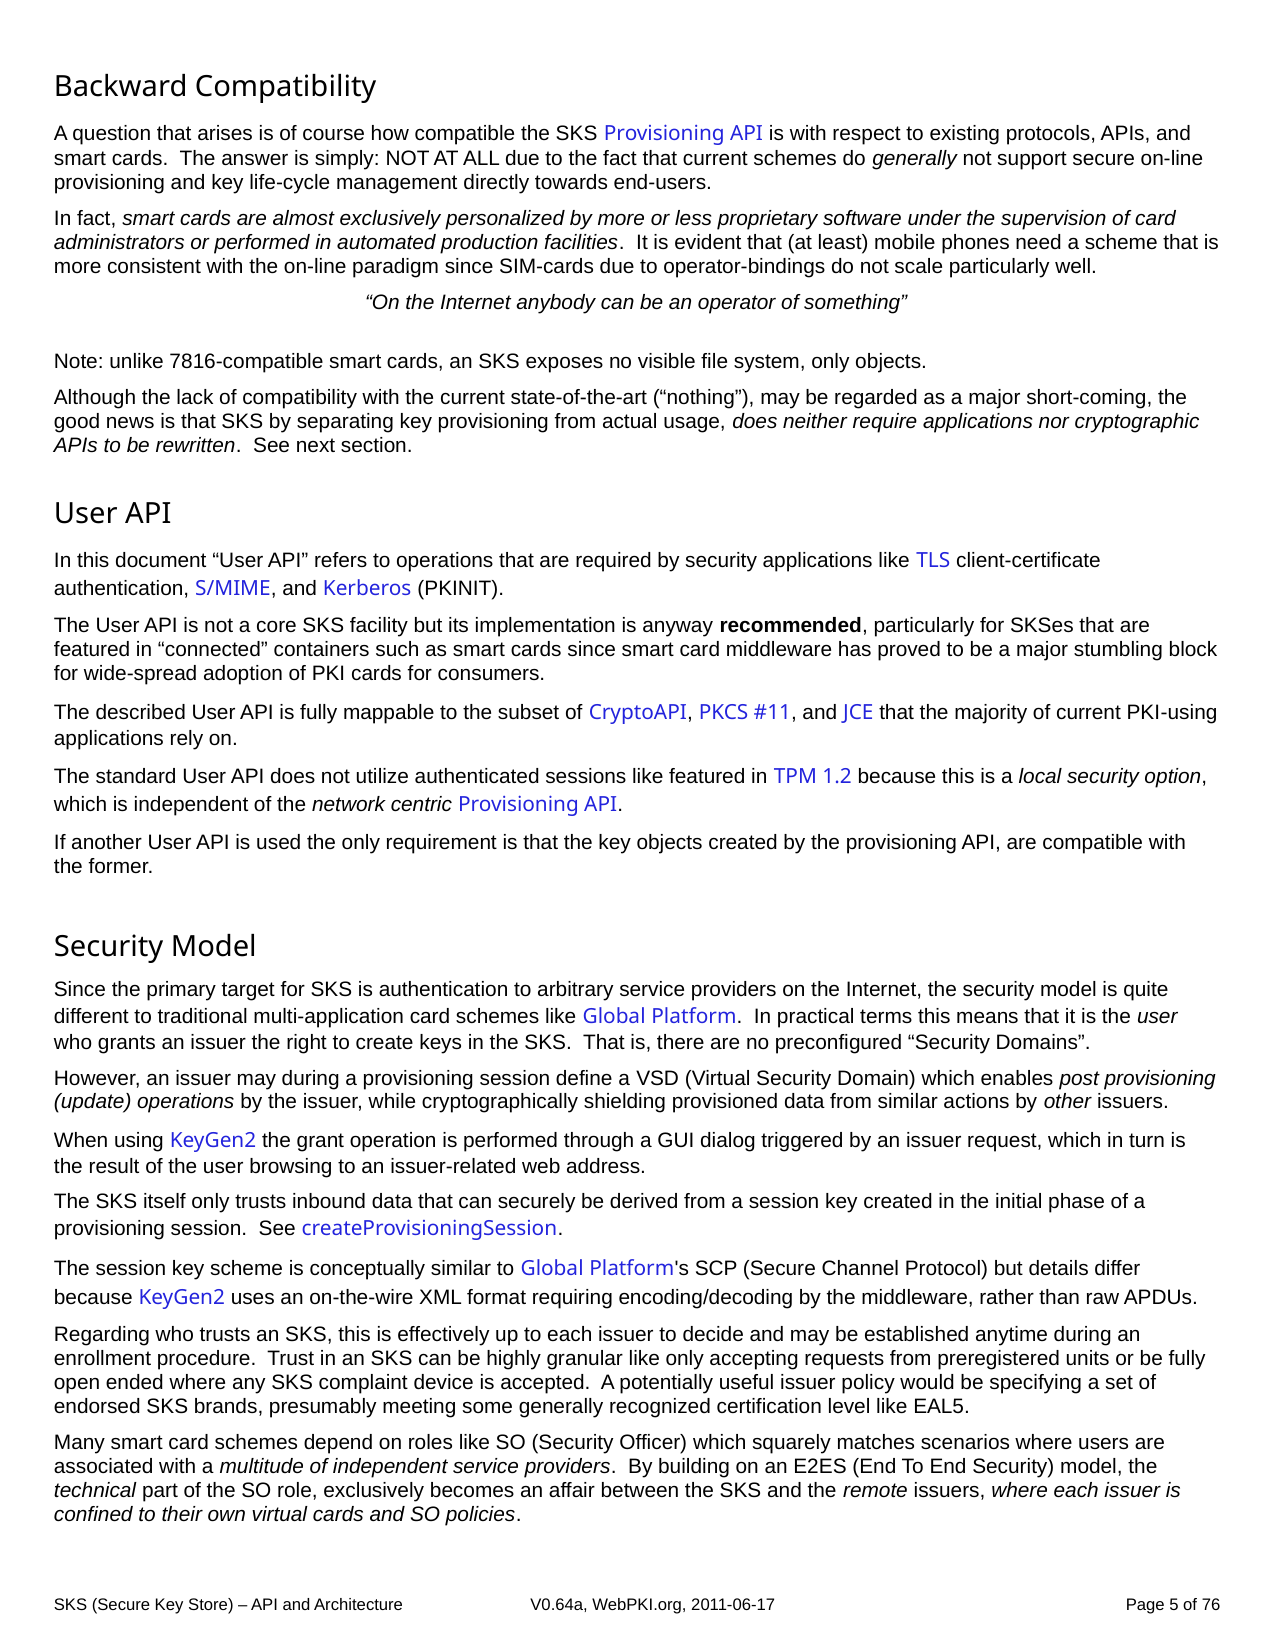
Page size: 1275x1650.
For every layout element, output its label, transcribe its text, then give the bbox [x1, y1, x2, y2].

text Since the primary target for SKS is authentication to arbitrary service providers on the Internet, the security model is quite different to traditional multi-application card schemes like Global Platform. In practical terms this means that it is the user who grants an issuer the right to create keys in the SKS. That is, there are no preconfigured “Security Domains”. [54, 977, 1221, 1054]
text Although the lack of compatibility with the current state-of-the-art (“nothing”), may be regarded as a major short-coming, the good news is that SKS by separating key provisioning from actual usage, does neither require applications nor cryptographic APIs to be rewritten. See next section. [54, 385, 1221, 481]
text Note: unlike 7816-compatible smart cards, an SKS exposes no visible file system, only objects. [54, 349, 1221, 373]
subtitle User API [54, 493, 1221, 532]
subtitle Security Model [54, 925, 1221, 965]
text The session key scheme is conceptually similar to Global Platform's SCP (Secure Channel Protocol) but details differ because KeyGen2 uses an on-the-wire XML format requiring encoding/decoding by the middleware, rather than raw APDUs. [54, 1253, 1221, 1310]
text When using KeyGen2 the grant operation is performed through a GUI dialog triggered by an issuer request, which in turn is the result of the user browsing to an issuer-related web address. [54, 1125, 1221, 1177]
text A question that arises is of course how compatible the SKS Provisioning API is with respect to existing protocols, APIs, and smart cards. The answer is simply: NOT AT ALL due to the fact that current schemes do generally not support secure on-line provisioning and key life-cycle management directly towards end-users. [54, 118, 1221, 194]
text “On the Internet anybody can be an operator of something” [54, 289, 1221, 337]
text However, an issuer may during a provisioning session define a VSD (Virtual Security Domain) which enables post provisioning (update) operations by the issuer, while cryptographically shielding provisioned data from similar actions by other issuers. [54, 1065, 1221, 1113]
text If another User API is used the only requirement is that the key objects created by the provisioning API, are compatible with the former. [54, 830, 1221, 878]
text The SKS itself only trusts inbound data that can securely be derived from a session key created in the initial phase of a provisioning session. See createProvisioningSession. [54, 1189, 1221, 1242]
text In fact, smart cards are almost exclusively personalized by more or less proprietary software under the supervision of card administrators or performed in automated production facilities. It is evident that (at least) mobile phones need a scheme that is more consistent with the on-line paradigm since SIM-cards due to operator-bindings do not scale particularly well. [54, 206, 1221, 278]
text Regarding who trusts an SKS, this is effectively up to each issuer to decide and may be established anytime during an enrollment procedure. Trust in an SKS can be highly granular like only accepting requests from preregistered units or be fully open ended where any SKS complaint device is accepted. A potentially useful issuer policy would be specifying a set of endorsed SKS brands, presumably meeting some generally recognized certification level like EAL5. [54, 1322, 1221, 1418]
text In this document “User API” refers to operations that are required by security applications like TLS client-certificate authentication, S/MIME, and Kerberos (PKINIT). [54, 545, 1221, 602]
subtitle Backward Compatibility [54, 66, 1221, 105]
text The User API is not a core SKS facility but its implementation is anyway recommended, particularly for SKSes that are featured in “connected” containers such as smart cards since smart card middleware has proved to be a major stumbling block for wide-spread adoption of PKI cards for consumers. [54, 613, 1221, 685]
text The standard User API does not utilize authenticated sessions like featured in TPM 1.2 because this is a local security option, which is independent of the network centric Provisioning API. [54, 761, 1221, 818]
text The described User API is fully mappable to the subset of CryptoAPI, PKCS #11, and JCE that the majority of current PKI‑using applications rely on. [54, 697, 1221, 749]
text Many smart card schemes depend on roles like SO (Security Officer) which squarely matches scenarios where users are associated with a multitude of independent service providers. By building on an E2ES (End To End Security) model, the technical part of the SO role, exclusively becomes an affair between the SKS and the remote issuers, where each issuer is confined to their own virtual cards and SO policies. [54, 1430, 1221, 1526]
